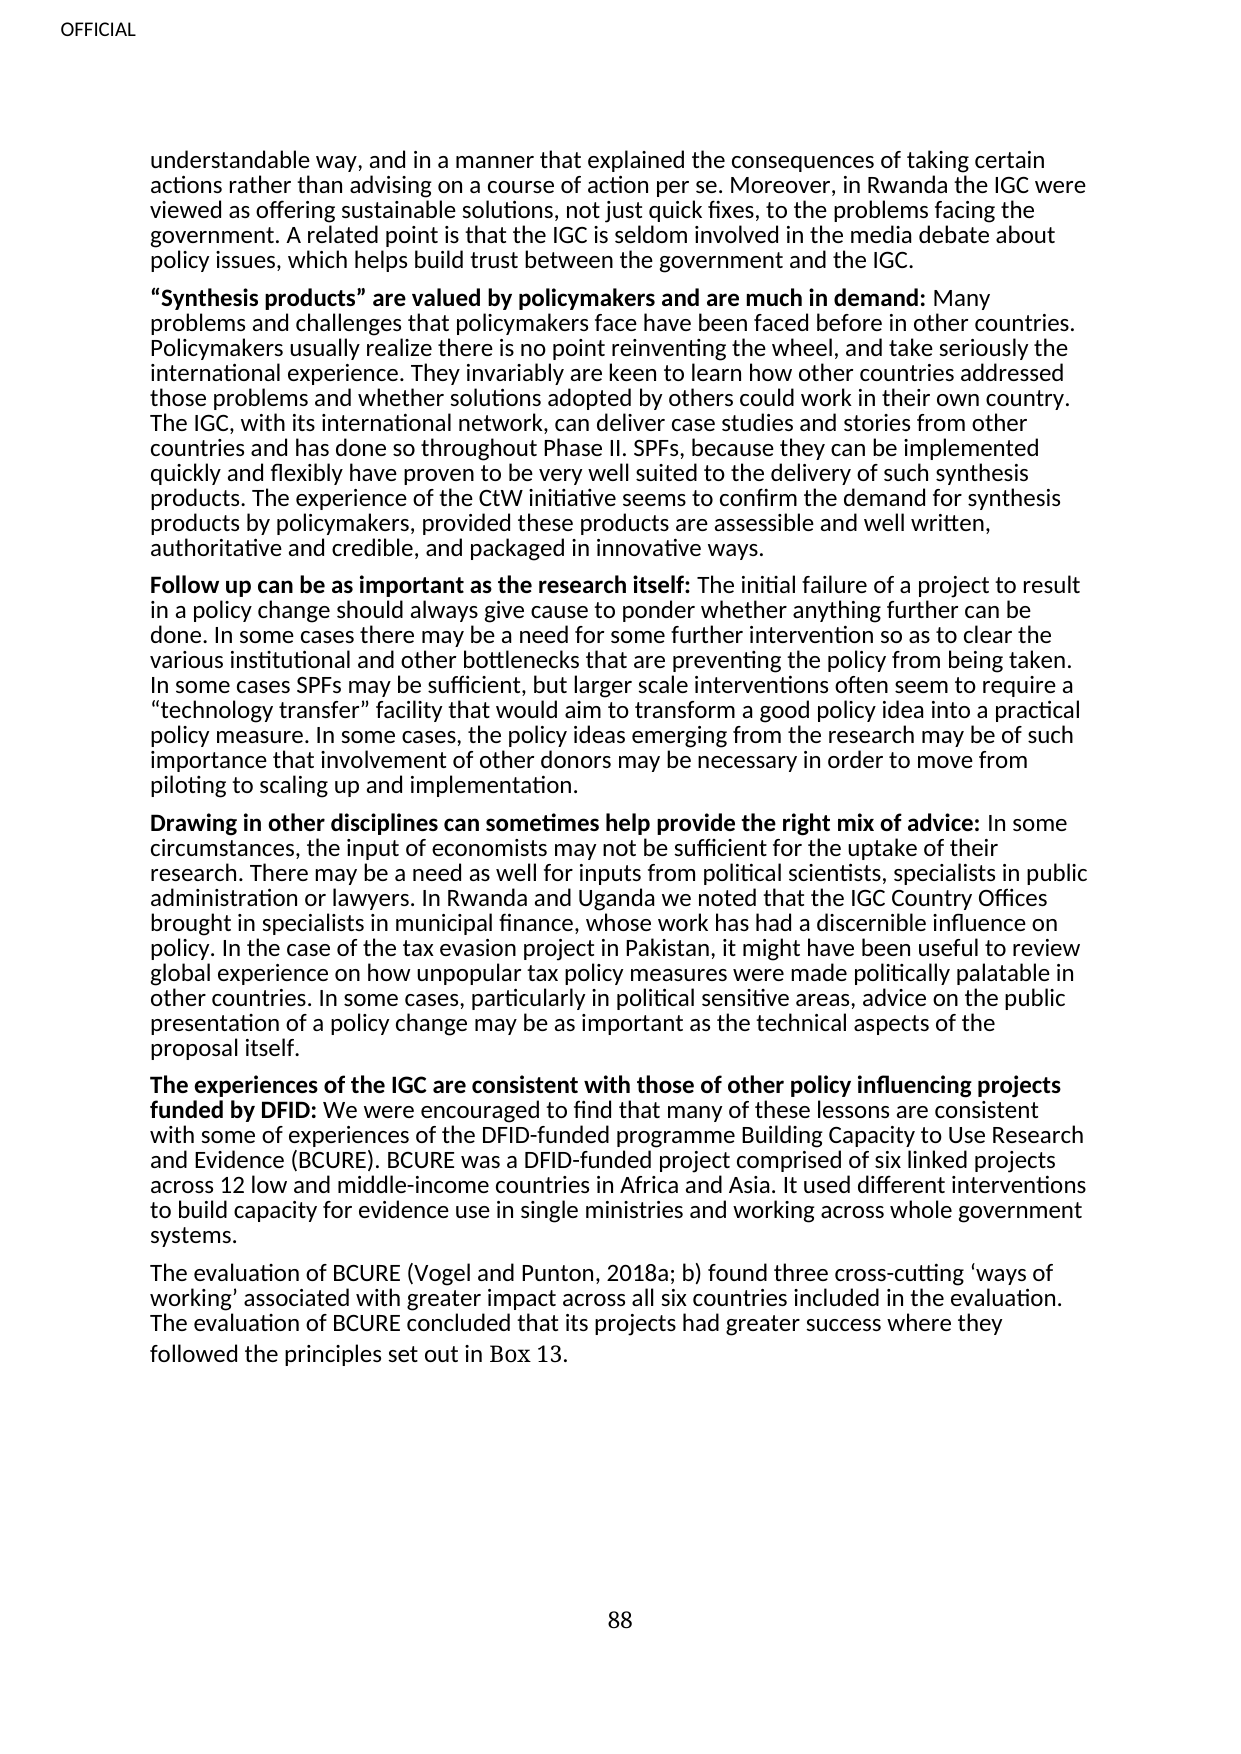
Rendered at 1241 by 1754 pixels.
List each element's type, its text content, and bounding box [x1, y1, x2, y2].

text Follow up can be as important as the research itself: The initial failure of a project to result in a policy change should always give cause to ponder whether anything further can be done. In some cases there may be a need for some further intervention so as to clear the various institutional and other bottlenecks that are preventing the policy from being taken. In some cases SPFs may be sufficient, but larger scale interventions often seem to require a “technology transfer” facility that would aim to transform a good policy idea into a practical policy measure. In some cases, the policy ideas emerging from the research may be of such importance that involvement of other donors may be necessary in order to move from piloting to scaling up and implementation. [150, 575, 1090, 800]
text The experiences of the IGC are consistent with those of other policy influencing projects funded by DFID: We were encouraged to find that many of these lessons are consistent with some of experiences of the DFID-funded programme Building Capacity to Use Research and Evidence (BCURE). BCURE was a DFID-funded project comprised of six linked projects across 12 low and middle-income countries in Africa and Asia. It used different interventions to build capacity for evidence use in single ministries and working across whole government systems. [150, 1075, 1090, 1250]
text Drawing in other disciplines can sometimes help provide the right mix of advice: In some circumstances, the input of economists may not be sufficient for the uptake of their research. There may be a need as well for inputs from political scientists, specialists in public administration or lawyers. In Rwanda and Uganda we noted that the IGC Country Offices brought in specialists in municipal finance, whose work has had a discernible influence on policy. In the case of the tax evasion project in Pakistan, it might have been useful to review global experience on how unpopular tax policy measures were made politically palatable in other countries. In some cases, particularly in political sensitive areas, advice on the public presentation of a policy change may be as important as the technical aspects of the proposal itself. [150, 812, 1090, 1062]
text “Synthesis products” are valued by policymakers and are much in demand: Many problems and challenges that policymakers face have been faced before in other countries. Policymakers usually realize there is no point reinventing the wheel, and take seriously the international experience. They invariably are keen to learn how other countries addressed those problems and whether solutions adopted by others could work in their own country. The IGC, with its international network, can deliver case studies and stories from other countries and has done so throughout Phase II. SPFs, because they can be implemented quickly and flexibly have proven to be very well suited to the delivery of such synthesis products. The experience of the CtW initiative seems to confirm the demand for synthesis products by policymakers, provided these products are assessible and well written, authoritative and credible, and packaged in innovative ways. [150, 287, 1090, 562]
text understandable way, and in a manner that explained the consequences of taking certain actions rather than advising on a course of action per se. Moreover, in Rwanda the IGC were viewed as offering sustainable solutions, not just quick fixes, to the problems facing the government. A related point is that the IGC is seldom involved in the media debate about policy issues, which helps build trust between the government and the IGC. [150, 150, 1090, 275]
text The evaluation of BCURE (Vogel and Punton, 2018a; b) found three cross-cutting ‘ways of working’ associated with greater impact across all six countries included in the evaluation. The evaluation of BCURE concluded that its projects had greater success where they followed the principles set out in Box 13. [150, 1262, 1090, 1369]
